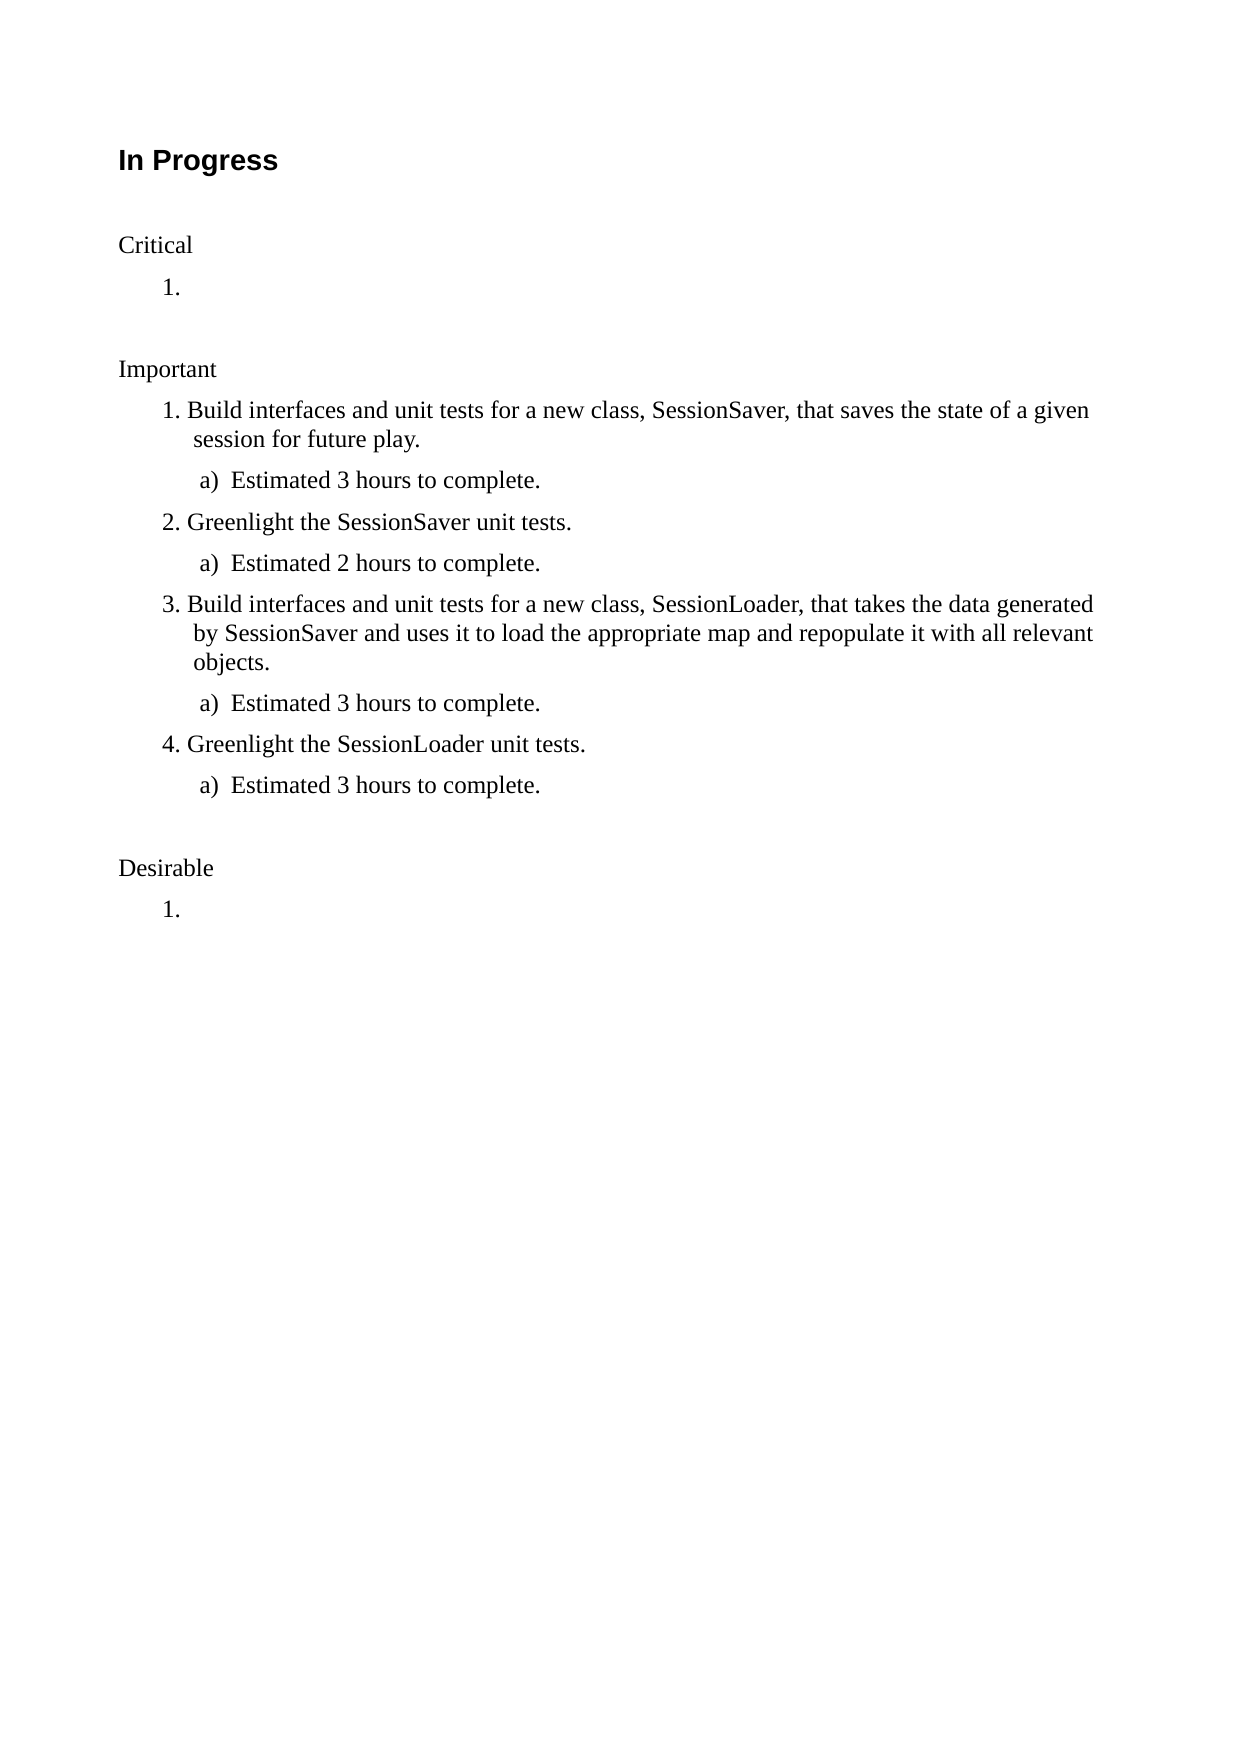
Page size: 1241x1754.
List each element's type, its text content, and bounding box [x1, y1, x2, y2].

subtitle In Progress [118, 143, 1122, 177]
list Estimated 3 hours to complete. [193, 688, 1122, 717]
list Estimated 3 hours to complete. [193, 770, 1122, 799]
list Greenlight the SessionLoader unit tests. [156, 729, 1122, 758]
text Important [118, 354, 1122, 383]
list Greenlight the SessionSaver unit tests. [156, 507, 1122, 535]
text Critical [118, 230, 1122, 259]
list Build interfaces and unit tests for a new class, SessionLoader, that takes the data generated by SessionSaver and uses it to load the appropriate map and repopulate it with all relevant objects. [156, 589, 1122, 675]
list Build interfaces and unit tests for a new class, SessionSaver, that saves the state of a given session for future play. [156, 395, 1122, 453]
list Estimated 3 hours to complete. [193, 465, 1122, 494]
text Desirable [118, 853, 1122, 882]
list Estimated 2 hours to complete. [193, 548, 1122, 577]
